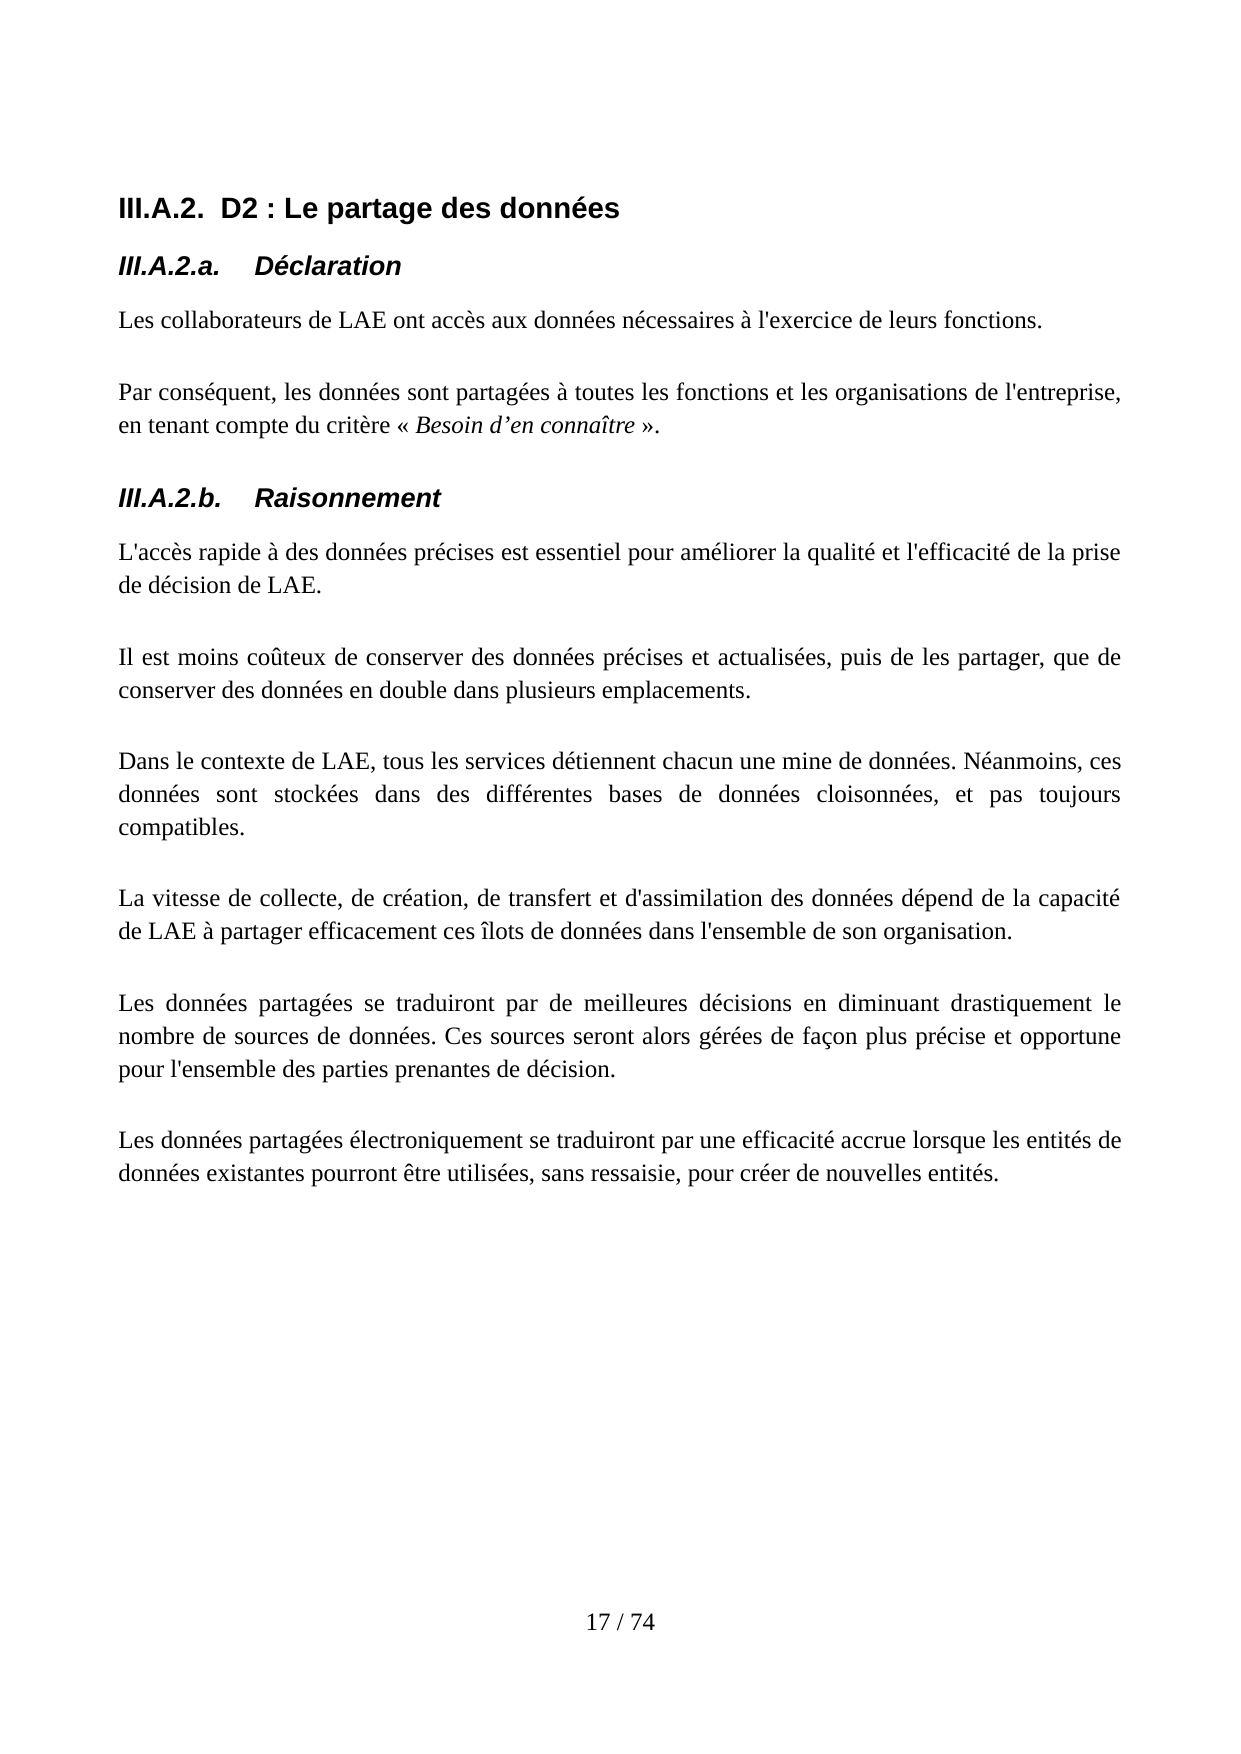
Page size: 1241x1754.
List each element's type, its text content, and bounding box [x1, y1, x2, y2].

text La vitesse de collecte, de création, de transfert et d'assimilation des données dépend de la capacité de LAE à partager efficacement ces îlots de données dans l'ensemble de son organisation. [118, 883, 1122, 945]
subtitle Raisonnement [118, 482, 1122, 513]
text Par conséquent, les données sont partagées à toutes les fonctions et les organisations de l'entreprise, en tenant compte du critère « Besoin d’en connaître ». [118, 377, 1122, 438]
text Les données partagées se traduiront par de meilleures décisions en diminuant drastiquement le nombre de sources de données. Ces sources seront alors gérées de façon plus précise et opportune pour l'ensemble des parties prenantes de décision. [118, 988, 1122, 1083]
text Dans le contexte de LAE, tous les services détiennent chacun une mine de données. Néanmoins, ces données sont stockées dans des différentes bases de données cloisonnées, et pas toujours compatibles. [118, 746, 1122, 841]
text Les données partagées électroniquement se traduiront par une efficacité accrue lorsque les entités de données existantes pourront être utilisées, sans ressaisie, pour créer de nouvelles entités. [118, 1125, 1122, 1187]
subtitle Déclaration [118, 250, 1122, 281]
text L'accès rapide à des données précises est essentiel pour améliorer la qualité et l'efficacité de la prise de décision de LAE. [118, 537, 1122, 599]
text Il est moins coûteux de conserver des données précises et actualisées, puis de les partager, que de conserver des données en double dans plusieurs emplacements. [118, 642, 1122, 703]
subtitle D2 : Le partage des données [118, 191, 1122, 225]
text Les collaborateurs de LAE ont accès aux données nécessaires à l'exercice de leurs fonctions. [118, 305, 1122, 334]
